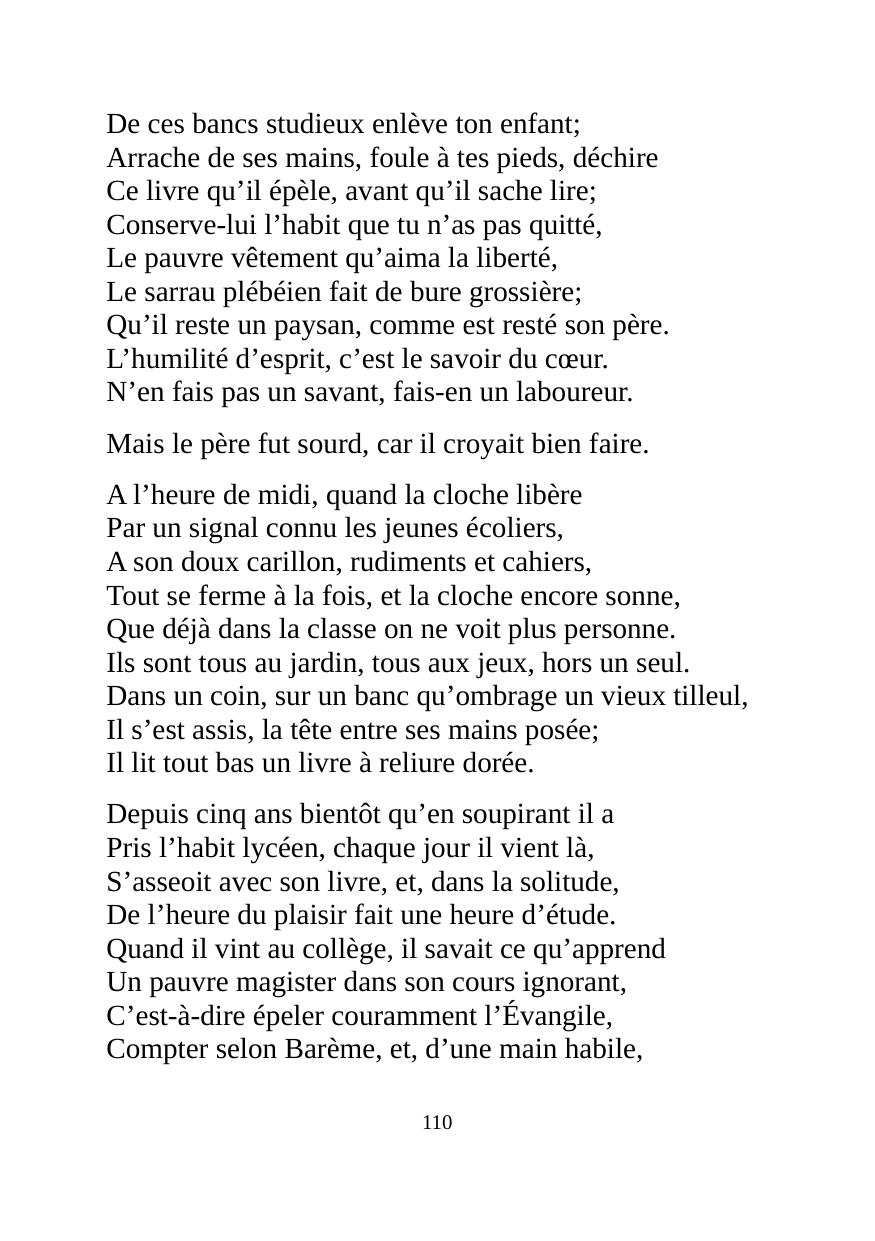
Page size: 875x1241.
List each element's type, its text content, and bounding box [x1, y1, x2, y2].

text Depuis cinq ans bientôt qu’en soupirant il a Pris l’habit lycéen, chaque jour il vient là, S’asseoit avec son livre, et, dans la solitude, De l’heure du plaisir fait une heure d’étude. Quand il vint au collège, il savait ce qu’apprend Un pauvre magister dans son cours ignorant, C’est-à-dire épeler couramment l’Évangile, Compter selon Barème, et, d’une main habile, [106, 797, 768, 1065]
text A l’heure de midi, quand la cloche libère Par un signal connu les jeunes écoliers, A son doux carillon, rudiments et cahiers, Tout se ferme à la fois, et la cloche encore sonne, Que déjà dans la classe on ne voit plus personne. Ils sont tous au jardin, tous aux jeux, hors un seul. Dans un coin, sur un banc qu’ombrage un vieux tilleul, Il s’est assis, la tête entre ses mains posée; Il lit tout bas un livre à reliure dorée. [106, 477, 768, 779]
text De ces bancs studieux enlève ton enfant; Arrache de ses mains, foule à tes pieds, déchire Ce livre qu’il épèle, avant qu’il sache lire; Conserve-lui l’habit que tu n’as pas quitté, Le pauvre vêtement qu’aima la liberté, Le sarrau plébéien fait de bure grossière; Qu’il reste un paysan, comme est resté son père. L’humilité d’esprit, c’est le savoir du cœur. N’en fais pas un savant, fais-en un laboureur. [106, 106, 768, 408]
text Mais le père fut sourd, car il croyait bien faire. [106, 426, 768, 459]
